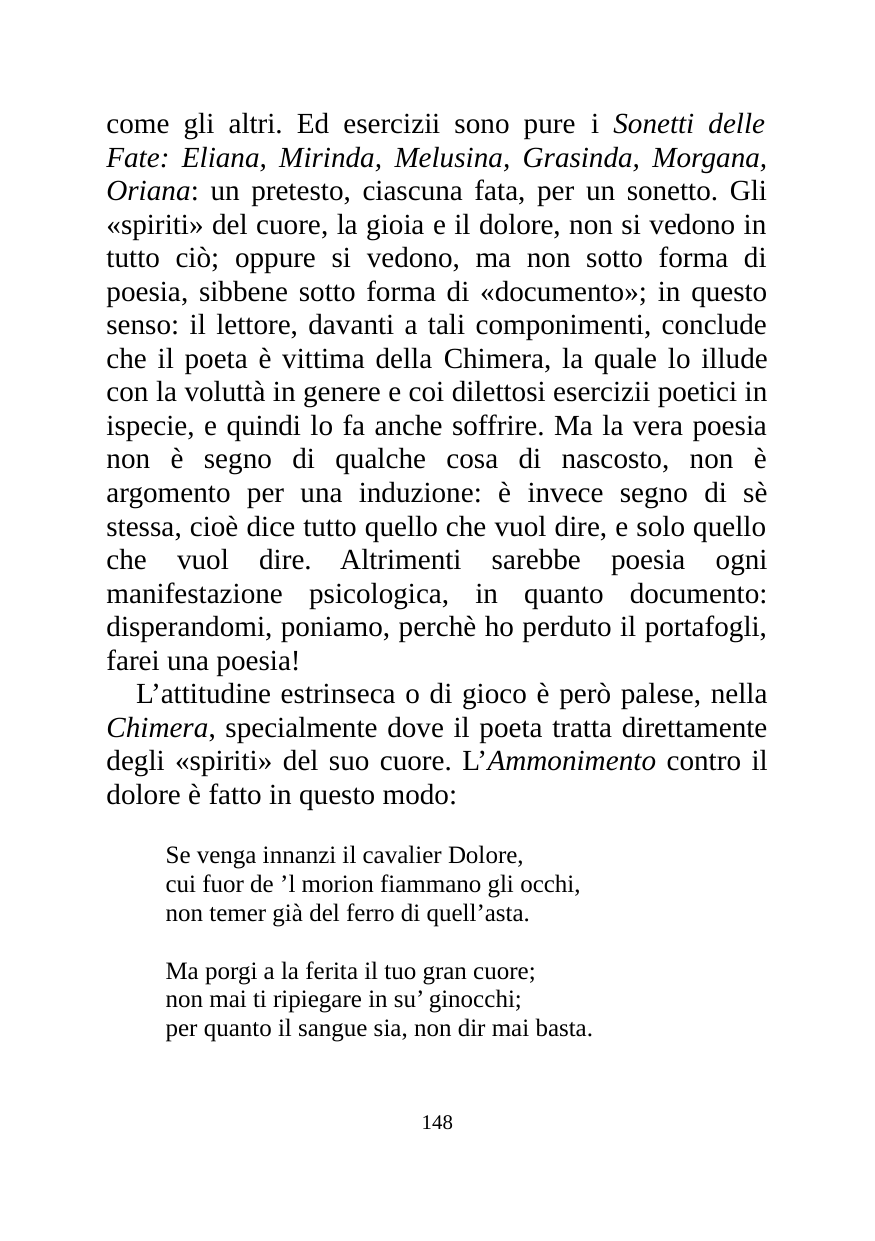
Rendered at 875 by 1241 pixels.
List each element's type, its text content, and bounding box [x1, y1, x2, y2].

text L’attitudine estrinseca o di gioco è però palese, nella Chimera, specialmente dove il poeta tratta direttamente degli «spiriti» del suo cuore. L’Ammonimento contro il dolore è fatto in questo modo: [106, 676, 768, 811]
text come gli altri. Ed esercizii sono pure i Sonetti delle Fate: Eliana, Mirinda, Melusina, Grasinda, Morgana, Oriana: un pretesto, ciascuna fata, per un sonetto. Gli «spiriti» del cuore, la gioia e il dolore, non si vedono in tutto ciò; oppure si vedono, ma non sotto forma di poesia, sibbene sotto forma di «documento»; in questo senso: il lettore, davanti a tali componimenti, conclude che il poeta è vittima della Chimera, la quale lo illude con la voluttà in genere e coi dilettosi esercizii poetici in ispecie, e quindi lo fa anche soffrire. Ma la vera poesia non è segno di qualche cosa di nascosto, non è argomento per una induzione: è invece segno di sè stessa, cioè dice tutto quello che vuol dire, e solo quello che vuol dire. Altrimenti sarebbe poesia ogni manifestazione psicologica, in quanto documento: disperandomi, poniamo, perchè ho perduto il portafogli, farei una poesia! [106, 106, 768, 676]
text Ma porgi a la ferita il tuo gran cuore; non mai ti ripiegare in su’ ginocchi; per quanto il sangue sia, non dir mai basta. [165, 956, 768, 1042]
text Se venga innanzi il cavalier Dolore, cui fuor de ’l morion fiammano gli occhi, non temer già del ferro di quell’asta. [165, 840, 768, 926]
